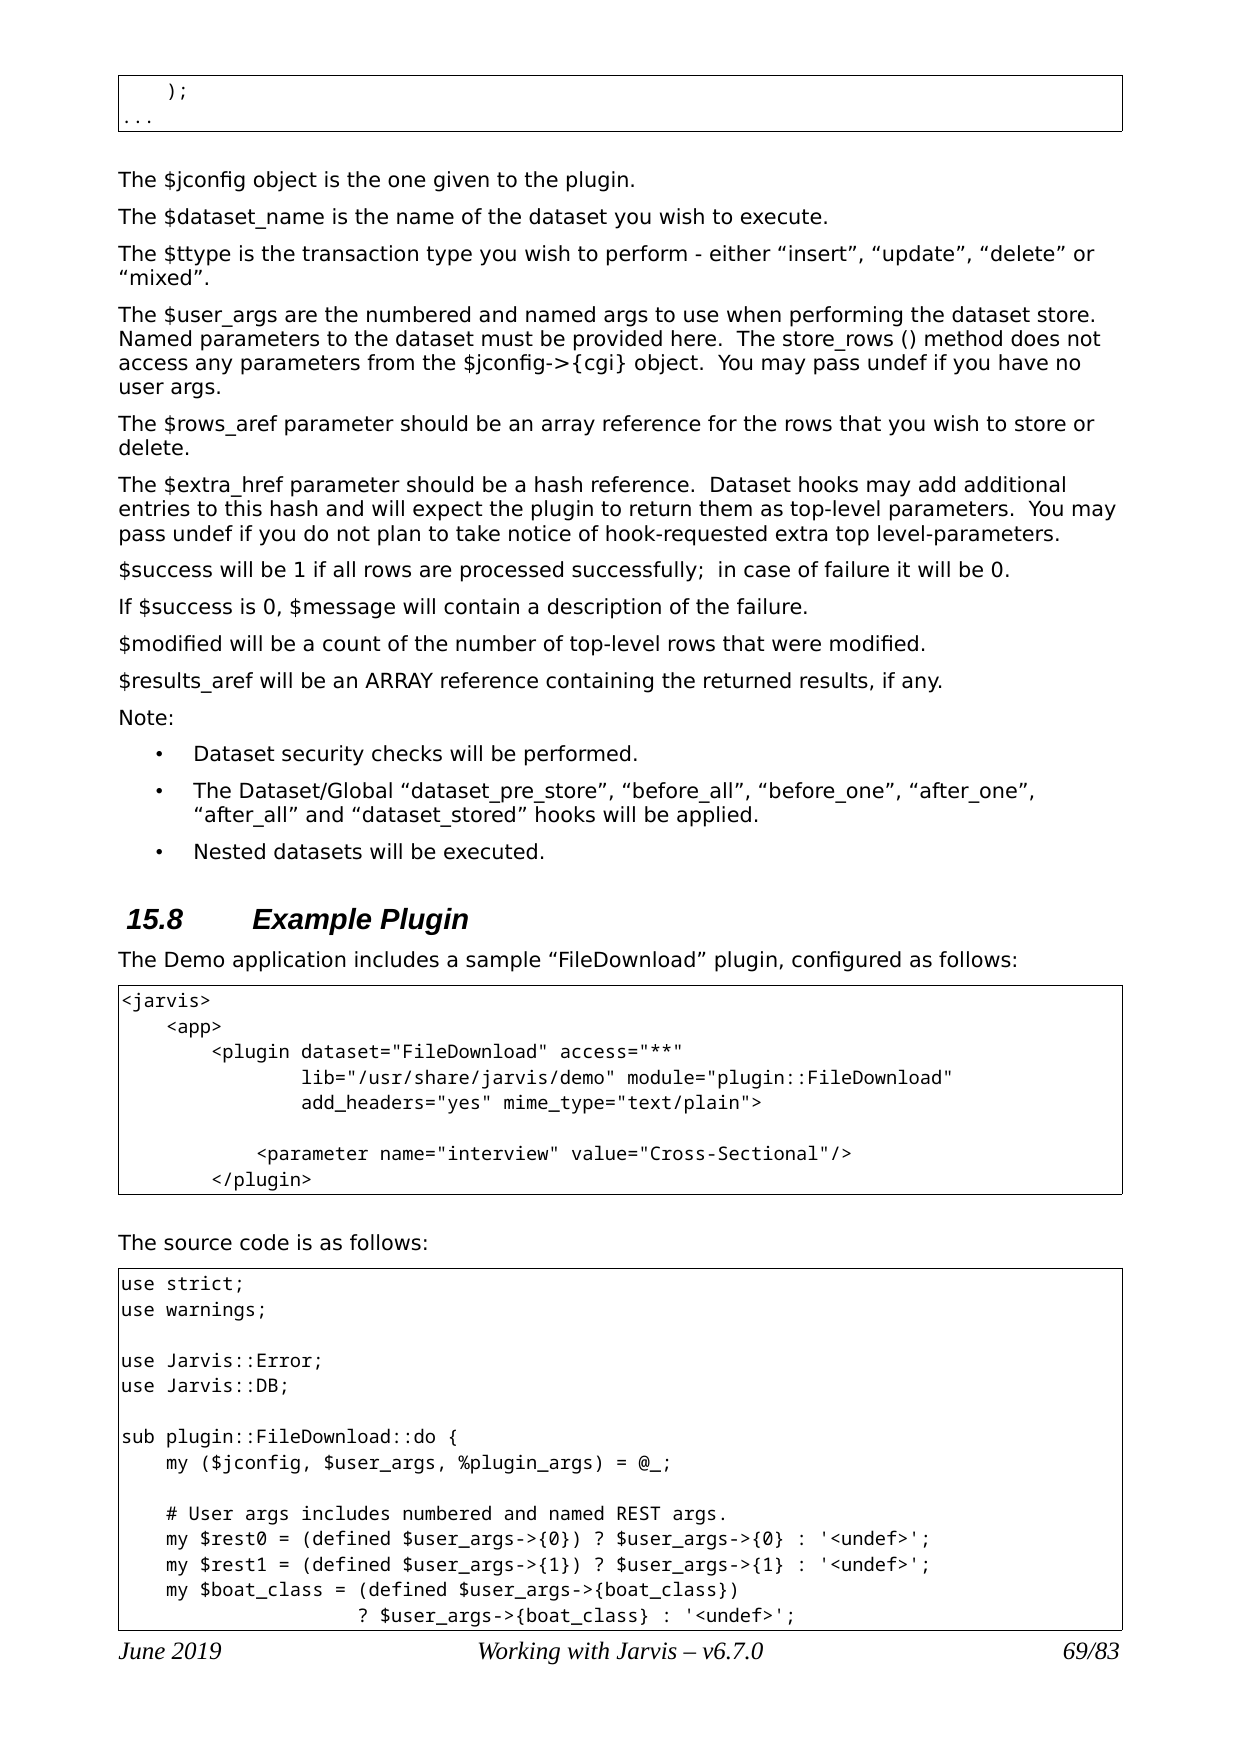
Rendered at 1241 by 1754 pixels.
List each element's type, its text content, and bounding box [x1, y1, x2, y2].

list Nested datasets will be executed. [156, 840, 1122, 864]
text The $rows_aref parameter should be an array reference for the rows that you wish to store or delete. [118, 412, 1122, 461]
text The $user_args are the numbered and named args to use when performing the dataset store. Named parameters to the dataset must be provided here. The store_rows () method does not access any parameters from the $jconfig->{cgi} object. You may pass undef if you have no user args. [118, 303, 1122, 400]
text my $rest1 = (defined $user_args->{1}) ? $user_args->{1} : '<undef>'; [119, 1548, 1122, 1574]
text ? $user_args->{boat_class} : '<undef>'; [119, 1599, 1122, 1630]
text use strict; [119, 1269, 1122, 1293]
text The source code is as follows: [118, 1231, 1122, 1255]
text # User args includes numbered and named REST args. [119, 1497, 1122, 1523]
text use Jarvis::Error; [119, 1344, 1122, 1370]
text $modified will be a count of the number of top-level rows that were modified. [118, 632, 1122, 656]
text <parameter name="interview" value="Cross-Sectional"/> [119, 1138, 1122, 1163]
text add_headers="yes" mime_type="text/plain"> [119, 1087, 1122, 1115]
text The Demo application includes a sample “FileDownload” plugin, configured as follows: [118, 948, 1122, 972]
subtitle Example Plugin [118, 902, 1122, 936]
text The $jconfig object is the one given to the plugin. [118, 168, 1122, 192]
text lib="/usr/share/jarvis/demo" module="plugin::FileDownload" [119, 1061, 1122, 1087]
text use Jarvis::DB; [119, 1370, 1122, 1398]
list Dataset security checks will be performed. [156, 742, 1122, 767]
text The $ttype is the transaction type you wish to perform - either “insert”, “update”, “delete” or “mixed”. [118, 242, 1122, 290]
text <app> [119, 1010, 1122, 1036]
text $success will be 1 if all rows are processed successfully; in case of failure it will be 0. [118, 558, 1122, 583]
text <plugin dataset="FileDownload" access="**" [119, 1036, 1122, 1061]
text Note: [118, 706, 1122, 730]
text my ($jconfig, $user_args, %plugin_args) = @_; [119, 1446, 1122, 1474]
text sub plugin::FileDownload::do { [119, 1421, 1122, 1446]
text </plugin> [119, 1163, 1122, 1194]
text The $dataset_name is the name of the dataset you wish to execute. [118, 205, 1122, 229]
text ... [119, 101, 1122, 131]
text If $success is 0, $message will contain a description of the failure. [118, 595, 1122, 619]
text use warnings; [119, 1293, 1122, 1321]
text my $rest0 = (defined $user_args->{0}) ? $user_args->{0} : '<undef>'; [119, 1523, 1122, 1548]
list The Dataset/Global “dataset_pre_store”, “before_all”, “before_one”, “after_one”, “after_all” and “dataset_stored” hooks will be applied. [156, 779, 1122, 828]
text my $boat_class = (defined $user_args->{boat_class}) [119, 1574, 1122, 1599]
text ); [119, 76, 1122, 101]
text $results_aref will be an ARRAY reference containing the returned results, if any. [118, 669, 1122, 693]
text The $extra_href parameter should be a hash reference. Dataset hooks may add additional entries to this hash and will expect the plugin to return them as top-level parameters. You may pass undef if you do not plan to take notice of hook-requested extra top level-parameters. [118, 473, 1122, 546]
text <jarvis> [119, 986, 1122, 1010]
